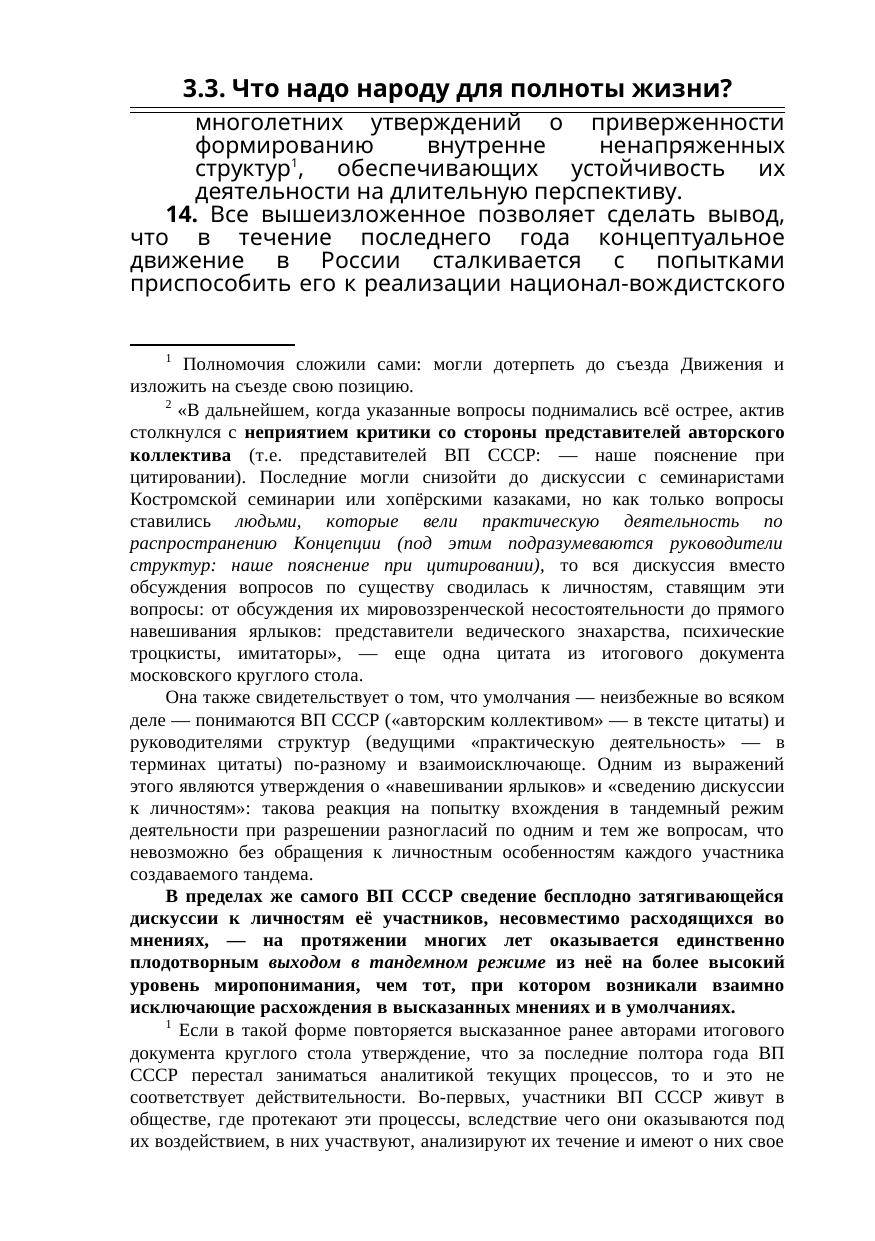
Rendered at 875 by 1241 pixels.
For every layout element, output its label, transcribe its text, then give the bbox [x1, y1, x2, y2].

list Полномочия сложили сами: могли дотерпеть до съезда Движения и изложить на съезде свою позицию. [130, 351, 785, 397]
list «В дальнейшем, когда указанные вопросы поднимались всё острее, актив столкнулся с неприятием критики со стороны представителей авторского коллектива (т.е. представителей ВП СССР: — наше пояснение при цитировании). Последние могли снизойти до дискуссии с семинаристами Костромской семинарии или хопёрскими казаками, но как только вопросы ставились людьми, которые вели практическую деятельность по распространению Концепции (под этим подразумеваются руководители структур: наше пояснение при цитировании), то вся дискуссия вместо обсуждения вопросов по существу сводилась к личностям, ставящим эти вопросы: от обсуждения их мировоззренческой несостоятельности до прямого навешивания ярлыков: представители ведического знахарства, психические троцкисты, имитаторы», — еще одна цитата из итогового документа московского круглого стола. [130, 397, 785, 686]
list Если в такой форме повторяется высказанное ранее авторами итогового документа круглого стола утверждение, что за последние полтора года ВП СССР перестал заниматься аналитикой текущих процессов, то и это не соответствует действительности. Во-первых, участники ВП СССР живут в обществе, где протекают эти процессы, вследствие чего они оказываются под их воздействием, в них участвуют, анализируют их течение и имеют о них свое [130, 1017, 785, 1152]
list Она также свидетельствует о том, что умолчания — неизбежные во всяком деле — понимаются ВП СССР («авторским коллективом» — в тексте цитаты) и руководителями структур (ведущими «практическую деятельность» — в терминах цитаты) по-разному и взаимоисключающе. Одним из выражений этого являются утверждения о «навешивании ярлыков» и «сведению дискуссии к личностям»: такова реакция на попытку вхождения в тандемный режим деятельности при разрешении разногласий по одним и тем же вопросам, что невозможно без обращения к личностным особенностям каждого участника создаваемого тандема. [130, 686, 785, 884]
text 14. Все вышеизложенное позволяет сделать вывод, что в течение последнего года концептуальное движение в России сталкивается с попытками приспособить его к реализации национал-вож­дистского [130, 204, 785, 296]
list В пределах же самого ВП СССР сведение бесплодно затягивающейся дискуссии к личностям её участников, несовместимо расходящихся во мнениях, — на протяжении многих лет оказывается единственно плодотворным выходом в тандемном режиме из неё на более высокий уровень миропонимания, чем тот, при котором возникали взаимно исключающие расхождения в высказанных мнениях и в умолчаниях. [130, 884, 785, 1017]
list многолетних утверждений о приверженности формированию внутренне ненапряженных структур, обеспечивающих устойчивость их деятельности на длительную перспективу. [165, 113, 785, 204]
